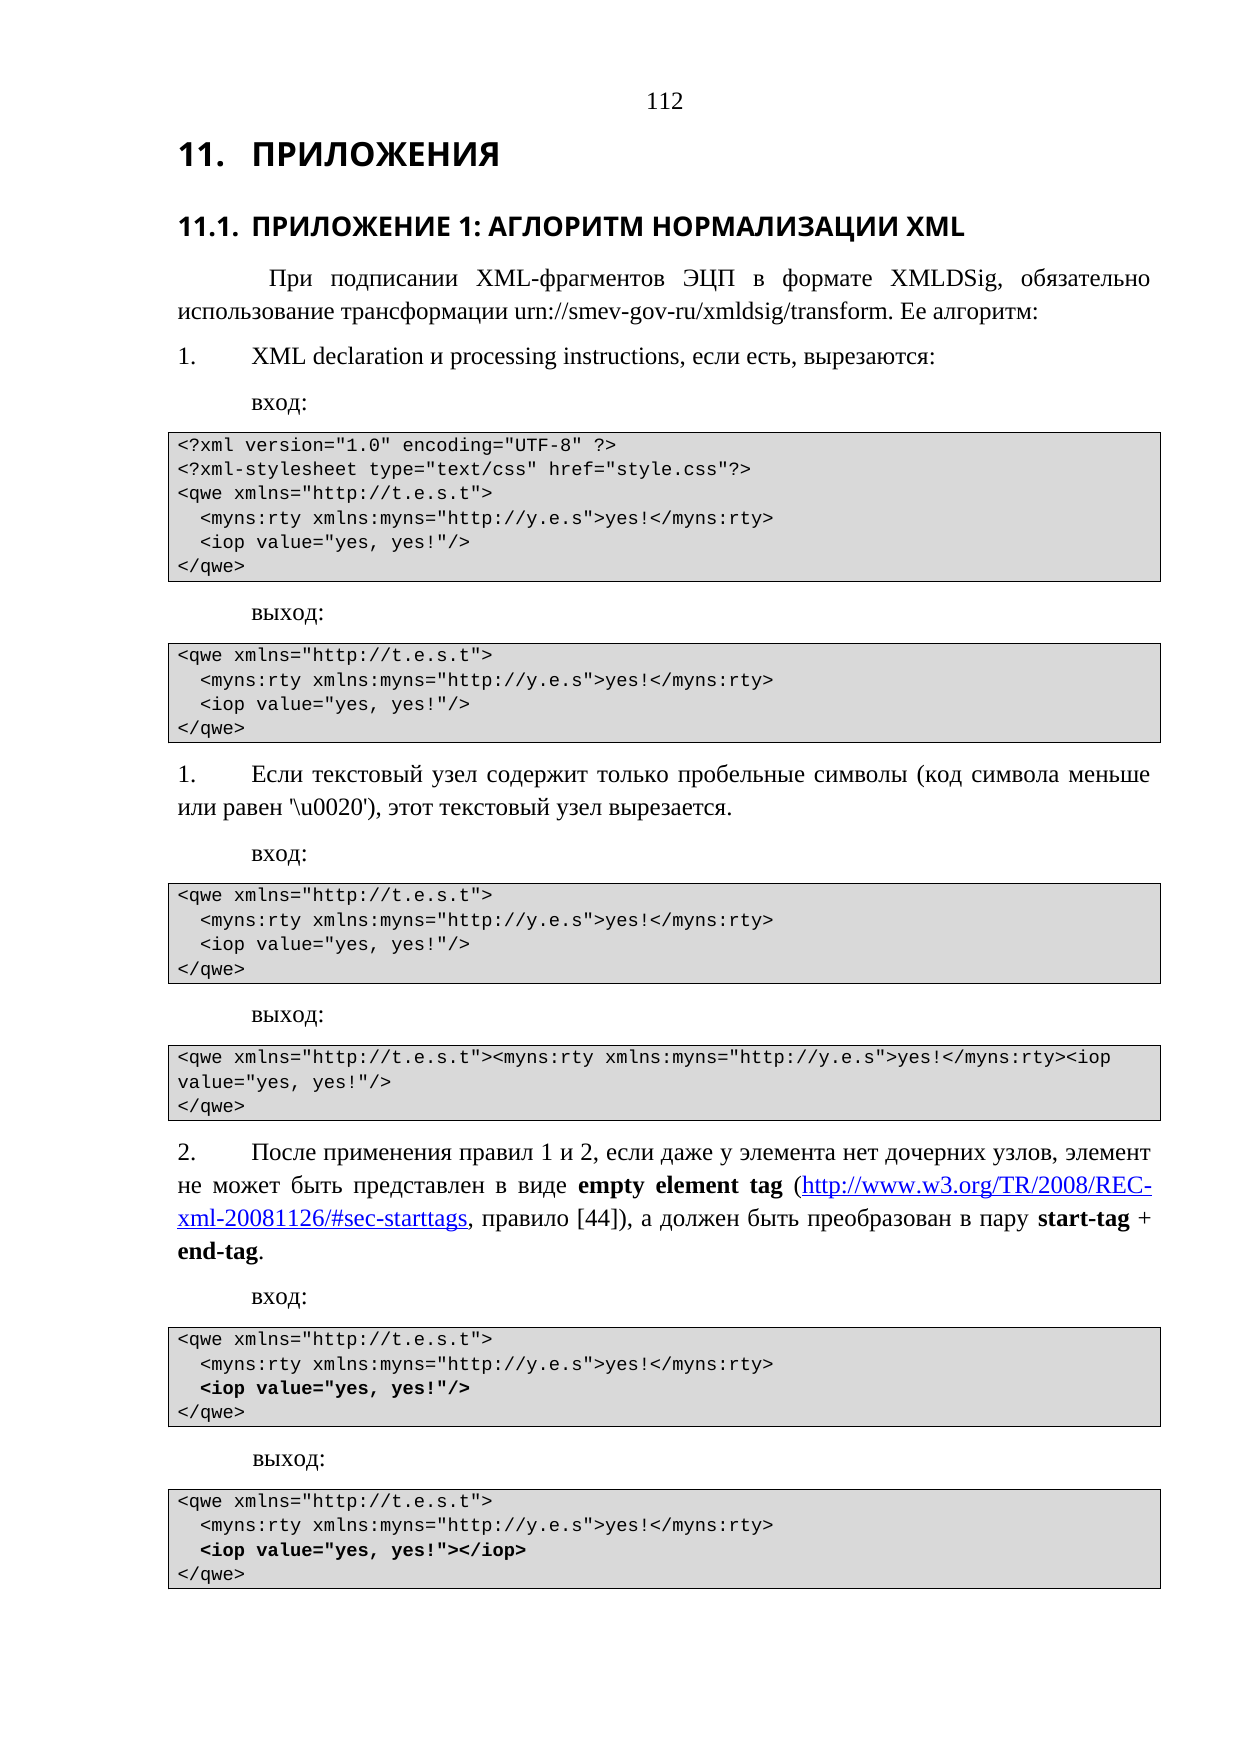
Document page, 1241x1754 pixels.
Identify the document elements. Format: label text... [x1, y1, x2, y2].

subtitle Приложение 1: Аглоритм нормализации XML [177, 208, 1152, 245]
list После применения правил 1 и 2, если даже у элемента нет дочерних узлов, элемент не может быть представлен в виде empty element tag (http://www.w3.org/TR/2008/REC-xml-20081126/#sec-starttags, правило [44]), а должен быть преобразован в пару start-tag + end-tag. [177, 1137, 1152, 1264]
list XML declaration и processing instructions, если есть, вырезаются: [177, 341, 1152, 370]
text вход: [177, 1281, 1152, 1310]
text выход: [177, 999, 1152, 1028]
list выход: [252, 1443, 1152, 1472]
subtitle Приложения [177, 131, 1152, 176]
text <qwe xmlns="http://t.e.s.t"> <myns:rty xmlns:myns="http://y.e.s">yes!</myns:rty> <iop value="yes, yes!"></iop> </qwe> [169, 1490, 1160, 1588]
text <qwe xmlns="http://t.e.s.t"> <myns:rty xmlns:myns="http://y.e.s">yes!</myns:rty> <iop value="yes, yes!"/> </qwe> [169, 1328, 1160, 1426]
text <qwe xmlns="http://t.e.s.t"> <myns:rty xmlns:myns="http://y.e.s">yes!</myns:rty> <iop value="yes, yes!"/> </qwe> [169, 644, 1160, 742]
text При подписании XML-фрагментов ЭЦП в формате XMLDSig, обязательно использование трансформации urn://smev-gov-ru/xmldsig/transform. Ее алгоритм: [177, 263, 1152, 324]
text <?xml version="1.0" encoding="UTF-8" ?> <?xml-stylesheet type="text/css" href="style.css"?> <qwe xmlns="http://t.e.s.t"> <myns:rty xmlns:myns="http://y.e.s">yes!</myns:rty> <iop value="yes, yes!"/> </qwe> [169, 433, 1160, 581]
text <qwe xmlns="http://t.e.s.t"><myns:rty xmlns:myns="http://y.e.s">yes!</myns:rty><iop value="yes, yes!"/> </qwe> [169, 1046, 1160, 1120]
text <qwe xmlns="http://t.e.s.t"> <myns:rty xmlns:myns="http://y.e.s">yes!</myns:rty> <iop value="yes, yes!"/> </qwe> [169, 884, 1160, 983]
text вход: [177, 387, 1152, 416]
text вход: [177, 838, 1152, 866]
text выход: [177, 597, 1152, 626]
list Если текстовый узел содержит только пробельные символы (код символа меньше или равен '\u0020'), этот текстовый узел вырезается. [177, 759, 1152, 821]
